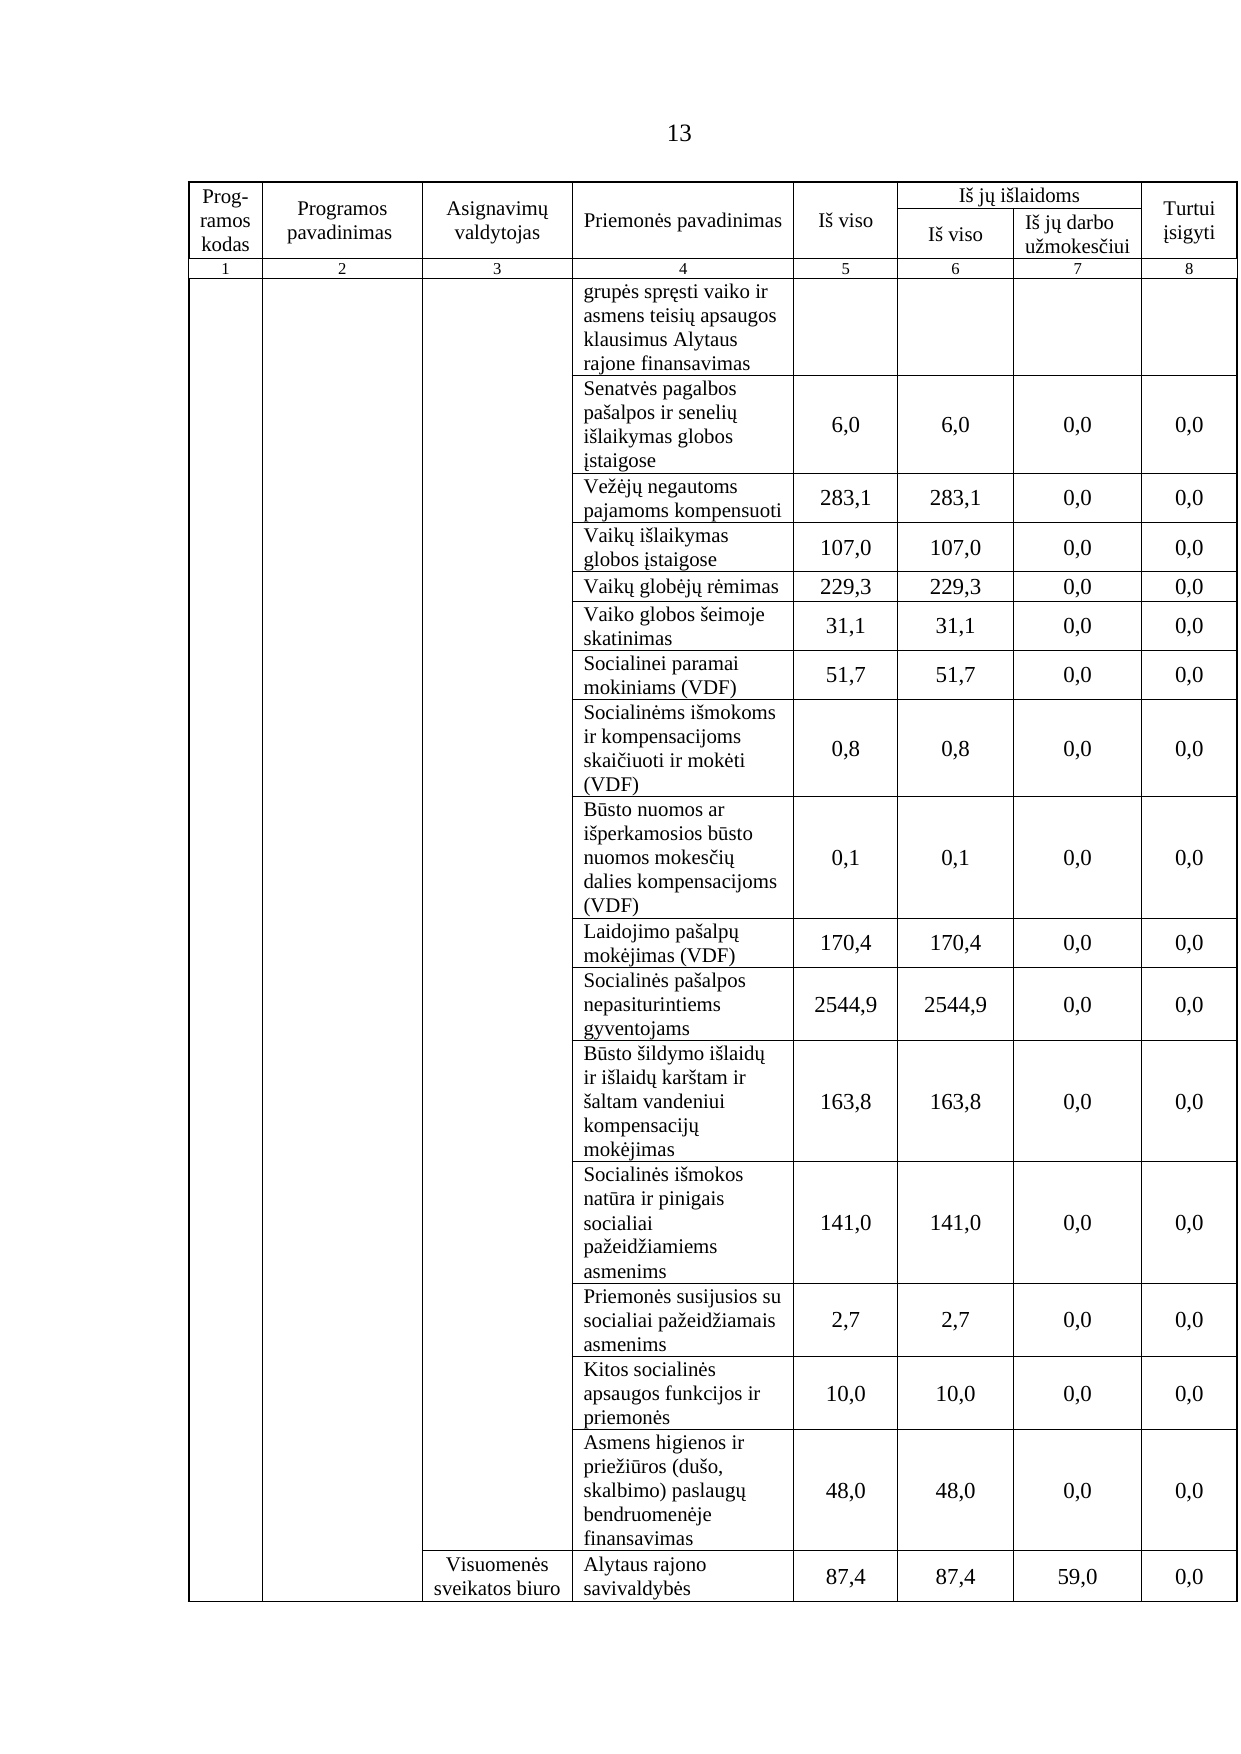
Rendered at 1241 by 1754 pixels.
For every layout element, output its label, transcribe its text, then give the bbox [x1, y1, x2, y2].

table_cell 163,8 [794, 1041, 897, 1161]
table_cell 2544,9 [794, 968, 897, 1040]
table_cell 10,0 [898, 1357, 1013, 1429]
table_cell 31,1 [898, 602, 1013, 650]
table_cell 0,0 [1142, 1041, 1236, 1161]
table_cell 0,0 [1142, 700, 1236, 796]
table_cell Socialinės pašalpos nepasiturintiems gyventojams [573, 968, 793, 1040]
table_cell Būsto nuomos ar išperkamosios būsto nuomos mokesčių dalies kompensacijoms (VDF) [573, 797, 793, 917]
table_cell 0,0 [1142, 797, 1236, 917]
table_cell [1014, 279, 1141, 375]
table_cell 0,0 [1142, 1551, 1236, 1601]
table_cell Socialinei paramai mokiniams (VDF) [573, 651, 793, 699]
table_cell Asmens higienos ir priežiūros (dušo, skalbimo) paslaugų bendruomenėje finansavimas [573, 1430, 793, 1550]
table_cell Vežėjų negautoms pajamoms kompensuoti [573, 474, 793, 522]
table_cell 0,0 [1142, 1162, 1236, 1283]
table_cell 163,8 [898, 1041, 1013, 1161]
table_cell 0,0 [1142, 376, 1236, 472]
table_cell 0,1 [794, 797, 897, 917]
table_cell 7 [1014, 259, 1141, 278]
table_cell Senatvės pagalbos pašalpos ir senelių išlaikymas globos įstaigose [573, 376, 793, 472]
table_cell Laidojimo pašalpų mokėjimas (VDF) [573, 919, 793, 967]
table_cell Socialinėms išmokoms ir kompensacijoms skaičiuoti ir mokėti (VDF) [573, 700, 793, 796]
table_cell 87,4 [898, 1551, 1013, 1601]
table_header Prog-ramos kodas [190, 183, 262, 258]
table_cell 2544,9 [898, 968, 1013, 1040]
table_cell 0,8 [898, 700, 1013, 796]
table_cell Priemonės susijusios su socialiai pažeidžiamais asmenims [573, 1284, 793, 1356]
table_cell Būsto šildymo išlaidų ir išlaidų karštam ir šaltam vandeniui kompensacijų mokėjimas [573, 1041, 793, 1161]
table_cell 0,0 [1014, 1041, 1141, 1161]
table_cell Vaikų globėjų rėmimas [573, 572, 793, 601]
table_cell 0,0 [1142, 602, 1236, 650]
table_cell 51,7 [898, 651, 1013, 699]
table_cell 48,0 [898, 1430, 1013, 1550]
table_cell Iš jų darbo užmokesčiui [1014, 209, 1141, 258]
table_cell 1 [189, 259, 262, 278]
table_cell 2,7 [794, 1284, 897, 1356]
table_cell 0,0 [1014, 474, 1141, 522]
table_cell 283,1 [898, 474, 1013, 522]
table_cell [794, 279, 897, 375]
table_cell 0,0 [1014, 376, 1141, 472]
table_cell 170,4 [794, 919, 897, 967]
table_cell 0,0 [1014, 1357, 1141, 1429]
table_cell 0,0 [1142, 919, 1236, 967]
table_cell 10,0 [794, 1357, 897, 1429]
table_cell 3 [423, 259, 572, 278]
table_cell 6,0 [794, 376, 897, 472]
table_cell 170,4 [898, 919, 1013, 967]
table_cell Alytaus rajono savivaldybės [573, 1551, 793, 1601]
table_cell Kitos socialinės apsaugos funkcijos ir priemonės [573, 1357, 793, 1429]
table_cell 0,0 [1142, 1284, 1236, 1356]
table_cell 87,4 [794, 1551, 897, 1601]
table_cell 0,0 [1142, 474, 1236, 522]
table_cell 283,1 [794, 474, 897, 522]
table_cell 4 [573, 259, 793, 278]
table_cell 0,0 [1014, 797, 1141, 917]
table_cell 51,7 [794, 651, 897, 699]
table_cell 5 [794, 259, 897, 278]
table_cell 6,0 [898, 376, 1013, 472]
table_header Programos pavadinimas [263, 183, 422, 258]
table_cell [263, 279, 422, 1601]
table_cell 0,0 [1142, 968, 1236, 1040]
table_cell 107,0 [794, 523, 897, 571]
table_cell 0,0 [1014, 523, 1141, 571]
table_header Asignavimų valdytojas [423, 183, 572, 258]
table_cell 0,0 [1142, 523, 1236, 571]
table_header Iš jų išlaidoms [898, 183, 1141, 207]
table_cell 2,7 [898, 1284, 1013, 1356]
table_cell 141,0 [898, 1162, 1013, 1283]
table_cell 0,0 [1014, 919, 1141, 967]
table_cell 0,0 [1142, 651, 1236, 699]
table_cell 0,0 [1142, 1357, 1236, 1429]
table_cell 107,0 [898, 523, 1013, 571]
table_cell 0,0 [1142, 1430, 1236, 1550]
table_cell 0,0 [1142, 572, 1236, 601]
table_cell 8 [1142, 259, 1237, 278]
table_header Priemonės pavadinimas [573, 183, 793, 258]
table_cell Visuomenės sveikatos biuro [423, 1551, 572, 1601]
table_cell 0,0 [1014, 572, 1141, 601]
table_cell 0,0 [1014, 1430, 1141, 1550]
table_cell 0,0 [1014, 1284, 1141, 1356]
table_cell Vaikų išlaikymas globos įstaigose [573, 523, 793, 571]
table_cell Vaiko globos šeimoje skatinimas [573, 602, 793, 650]
table_cell grupės spręsti vaiko ir asmens teisių apsaugos klausimus Alytaus rajone finansavimas [573, 279, 793, 375]
table_cell 0,0 [1014, 651, 1141, 699]
table_cell 0,0 [1014, 1162, 1141, 1283]
table_header Turtui įsigyti [1142, 183, 1236, 258]
table_cell Socialinės išmokos natūra ir pinigais socialiai pažeidžiamiems asmenims [573, 1162, 793, 1283]
table_cell 48,0 [794, 1430, 897, 1550]
table_header Iš viso [794, 183, 897, 258]
table_cell [190, 279, 262, 1601]
table_cell 2 [263, 259, 422, 278]
table_cell 229,3 [898, 572, 1013, 601]
table_cell 59,0 [1014, 1551, 1141, 1601]
table_cell [423, 279, 572, 1550]
table_cell 0,8 [794, 700, 897, 796]
table_cell [1142, 279, 1236, 375]
table_cell [898, 279, 1013, 375]
table_cell 31,1 [794, 602, 897, 650]
table_cell 0,0 [1014, 968, 1141, 1040]
table_cell 6 [898, 259, 1013, 278]
table_cell 229,3 [794, 572, 897, 601]
table_cell 0,0 [1014, 602, 1141, 650]
table_cell 141,0 [794, 1162, 897, 1283]
table_cell 0,1 [898, 797, 1013, 917]
table_cell Iš viso [898, 209, 1013, 258]
table_cell 0,0 [1014, 700, 1141, 796]
